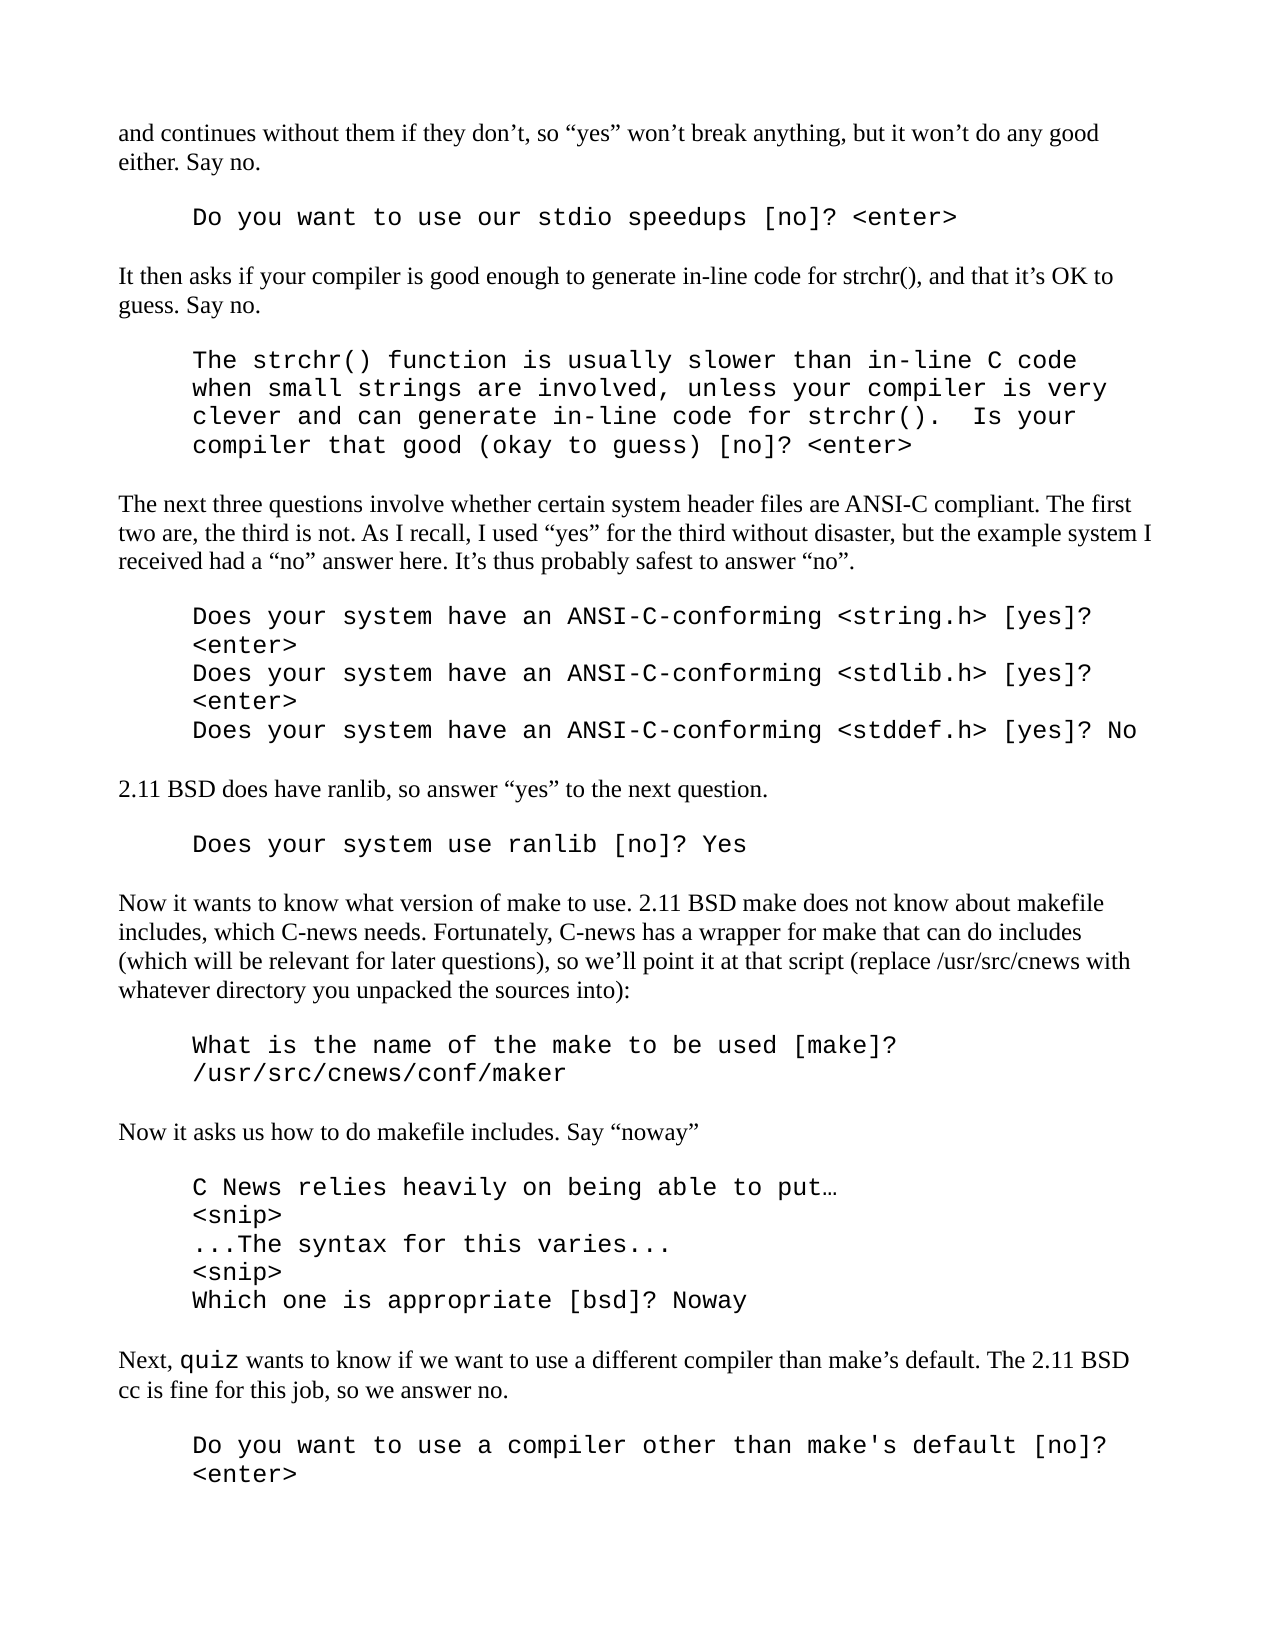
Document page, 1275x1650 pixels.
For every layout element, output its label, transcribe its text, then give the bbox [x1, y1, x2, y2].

text clever and can generate in-line code for strchr(). Is your [192, 404, 1157, 432]
text Does your system have an ANSI-C-conforming <string.h> [yes]? <enter> [192, 604, 1157, 661]
text Does your system use ranlib [no]? Yes [192, 831, 1157, 860]
text 2.11 BSD does have ranlib, so answer “yes” to the next question. [118, 774, 1157, 803]
text <snip> [192, 1260, 1157, 1288]
text Now it wants to know what version of make to use. 2.11 BSD make does not know about makefile includes, which C-news needs. Fortunately, C-news has a wrapper for make that can do includes (which will be relevant for later questions), so we’ll point it at that script (replace /usr/src/cnews with whatever directory you unpacked the sources into): [118, 888, 1157, 1003]
text Now it asks us how to do makefile includes. Say “noway” [118, 1117, 1157, 1146]
text compiler that good (okay to guess) [no]? <enter> [192, 432, 1157, 461]
text Do you want to use a compiler other than make's default [no]? <enter> [192, 1433, 1157, 1490]
text and continues without them if they don’t, so “yes” won’t break anything, but it won’t do any good either. Say no. [118, 118, 1157, 176]
text Next, quiz wants to know if we want to use a different compiler than make’s default. The 2.11 BSD cc is fine for this job, so we answer no. [118, 1345, 1157, 1404]
text What is the name of the make to be used [make]? /usr/src/cnews/conf/maker [192, 1032, 1157, 1089]
text Which one is appropriate [bsd]? Noway [192, 1288, 1157, 1316]
text <snip> [192, 1203, 1157, 1231]
text The next three questions involve whether certain system header files are ANSI-C compliant. The first two are, the third is not. As I recall, I used “yes” for the third without disaster, but the example system I received had a “no” answer here. It’s thus probably safest to answer “no”. [118, 489, 1157, 575]
text Do you want to use our stdio speedups [no]? <enter> [192, 204, 1157, 233]
text Does your system have an ANSI-C-conforming <stdlib.h> [yes]? <enter> [192, 661, 1157, 717]
text when small strings are involved, unless your compiler is very [192, 376, 1157, 404]
text C News relies heavily on being able to put… [192, 1175, 1157, 1203]
text ...The syntax for this varies... [192, 1231, 1157, 1260]
text Does your system have an ANSI-C-conforming <stddef.h> [yes]? No [192, 717, 1157, 746]
text The strchr() function is usually slower than in-line C code [192, 347, 1157, 376]
text It then asks if your compiler is good enough to generate in-line code for strchr(), and that it’s OK to guess. Say no. [118, 261, 1157, 318]
